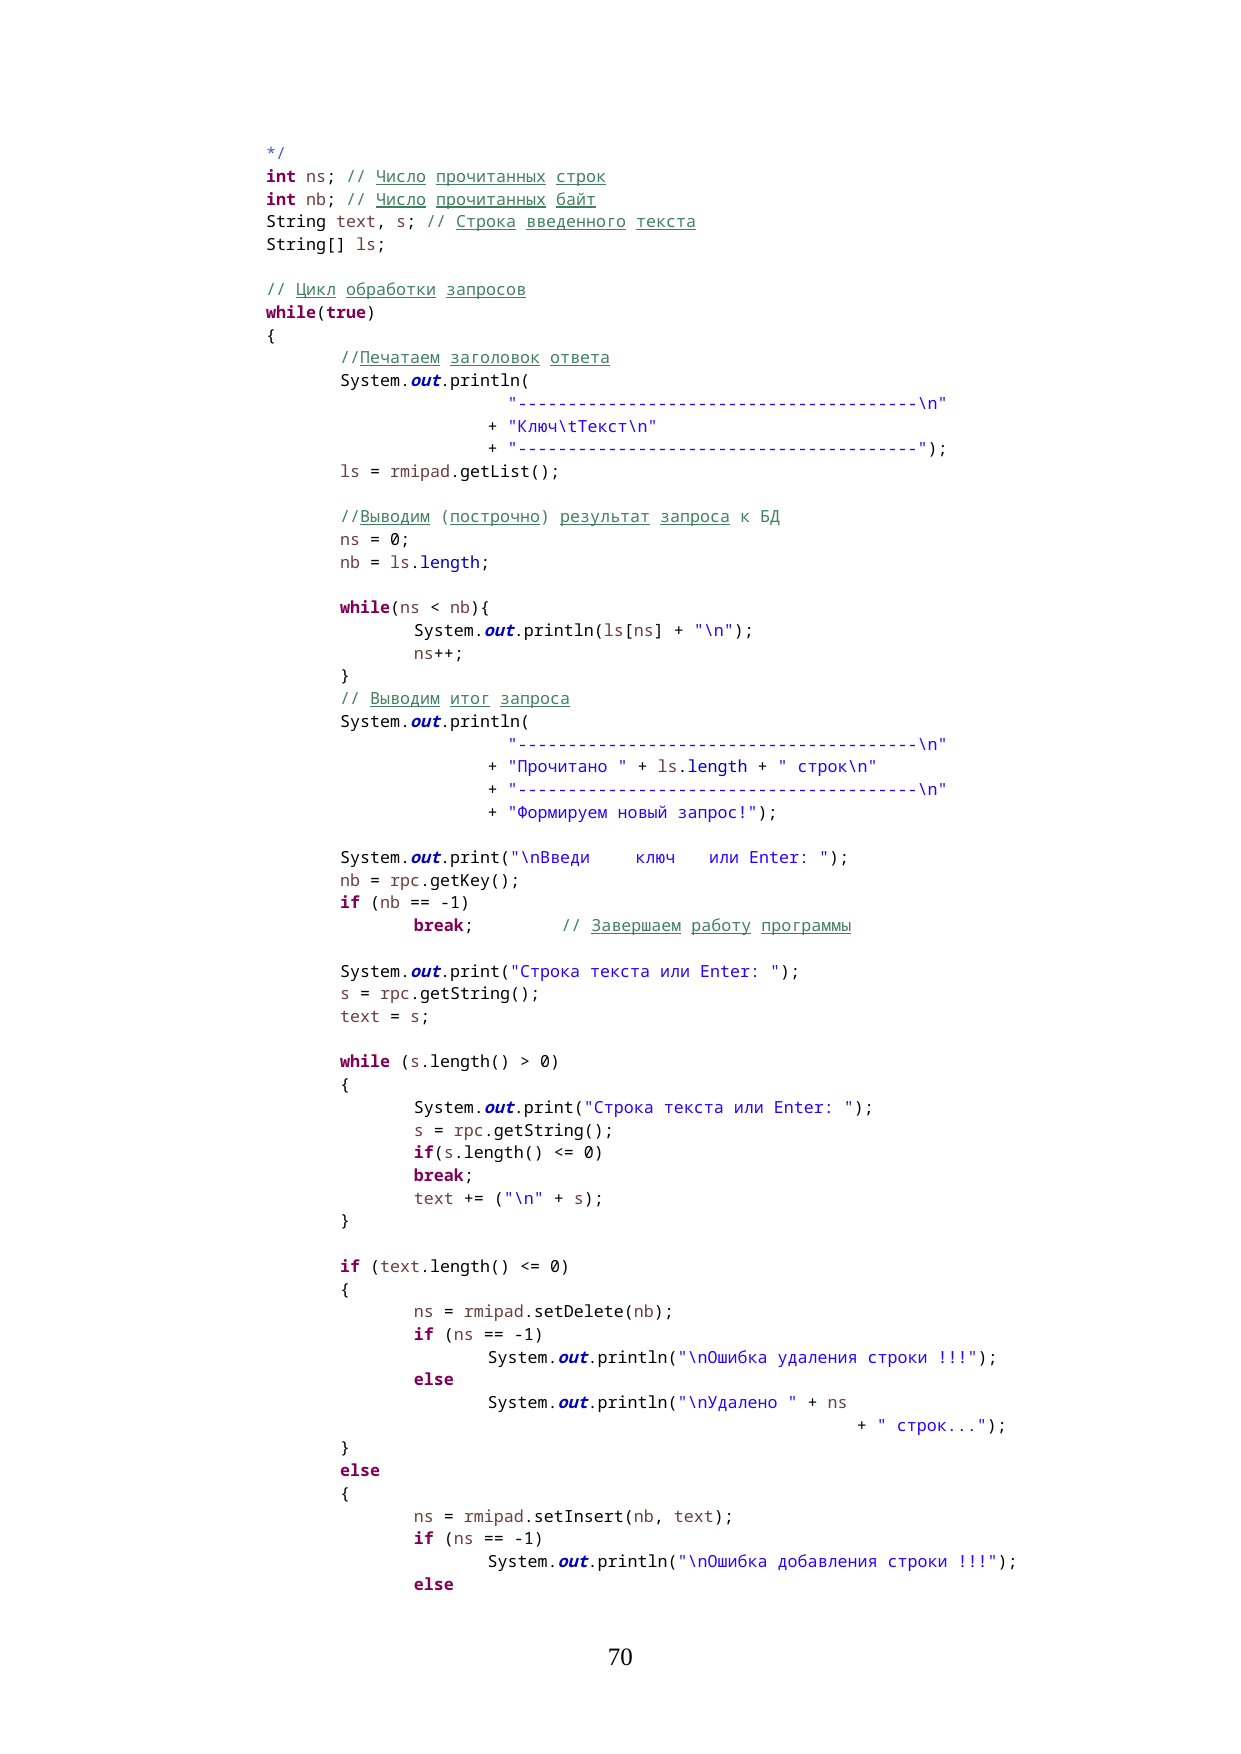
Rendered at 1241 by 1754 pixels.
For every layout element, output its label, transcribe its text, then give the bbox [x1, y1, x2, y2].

text if (text.length() <= 0) [118, 1254, 1122, 1277]
text System.out.print("\nВведи ключ или Enter: "); [118, 846, 1122, 868]
text { [118, 323, 1122, 346]
text String text, s; // Строка введенного текста [118, 210, 1122, 233]
text text = s; [118, 1005, 1122, 1027]
text */ [118, 142, 1122, 164]
text "----------------------------------------\n" [118, 732, 1122, 755]
text System.out.print("Строка текста или Enter: "); [118, 1096, 1122, 1118]
text nb = rpc.getKey(); [118, 868, 1122, 891]
text // Цикл обработки запросов [118, 278, 1122, 301]
text ls = rmipad.getList(); [118, 460, 1122, 482]
text ns = 0; [118, 528, 1122, 551]
text else [118, 1368, 1122, 1391]
text System.out.print("Строка текста или Enter: "); [118, 959, 1122, 982]
text if (nb == -1) [118, 891, 1122, 914]
text text += ("\n" + s); [118, 1186, 1122, 1209]
text while(ns < nb){ [118, 596, 1122, 619]
text + "Ключ\tТекст\n" [118, 414, 1122, 437]
text { [118, 1277, 1122, 1300]
text System.out.println("\nОшибка добавления строки !!!"); [118, 1550, 1122, 1572]
text //Печатаем заголовок ответа [118, 346, 1122, 369]
text if (ns == -1) [118, 1527, 1122, 1550]
text System.out.println( [118, 709, 1122, 732]
text break; // Завершаем работу программы [118, 914, 1122, 937]
text } [118, 664, 1122, 687]
text ns++; [118, 641, 1122, 664]
text "----------------------------------------\n" [118, 392, 1122, 414]
text + " строк..."); [118, 1413, 1122, 1436]
text if(s.length() <= 0) [118, 1141, 1122, 1164]
text while (s.length() > 0) [118, 1050, 1122, 1073]
text int ns; // Число прочитанных строк [118, 164, 1122, 187]
text } [118, 1209, 1122, 1232]
text { [118, 1482, 1122, 1504]
text nb = ls.length; [118, 551, 1122, 573]
text if (ns == -1) [118, 1323, 1122, 1345]
text while(true) [118, 301, 1122, 323]
text // Выводим итог запроса [118, 687, 1122, 709]
text s = rpc.getString(); [118, 982, 1122, 1005]
text ns = rmipad.setInsert(nb, text); [118, 1504, 1122, 1527]
text int nb; // Число прочитанных байт [118, 187, 1122, 210]
text System.out.println("\nОшибка удаления строки !!!"); [118, 1345, 1122, 1368]
text System.out.println( [118, 369, 1122, 392]
text break; [118, 1164, 1122, 1186]
text + "----------------------------------------\n" [118, 778, 1122, 800]
text else [118, 1572, 1122, 1595]
text System.out.println(ls[ns] + "\n"); [118, 619, 1122, 641]
text s = rpc.getString(); [118, 1118, 1122, 1141]
text } [118, 1436, 1122, 1459]
text + "Прочитано " + ls.length + " строк\n" [118, 755, 1122, 778]
text else [118, 1459, 1122, 1482]
text System.out.println("\nУдалено " + ns [118, 1391, 1122, 1413]
text + "----------------------------------------"); [118, 437, 1122, 460]
text String[] ls; [118, 233, 1122, 255]
text ns = rmipad.setDelete(nb); [118, 1300, 1122, 1323]
text + "Формируем новый запрос!"); [118, 800, 1122, 823]
text //Выводим (построчно) результат запроса к БД [118, 505, 1122, 528]
text { [118, 1073, 1122, 1096]
